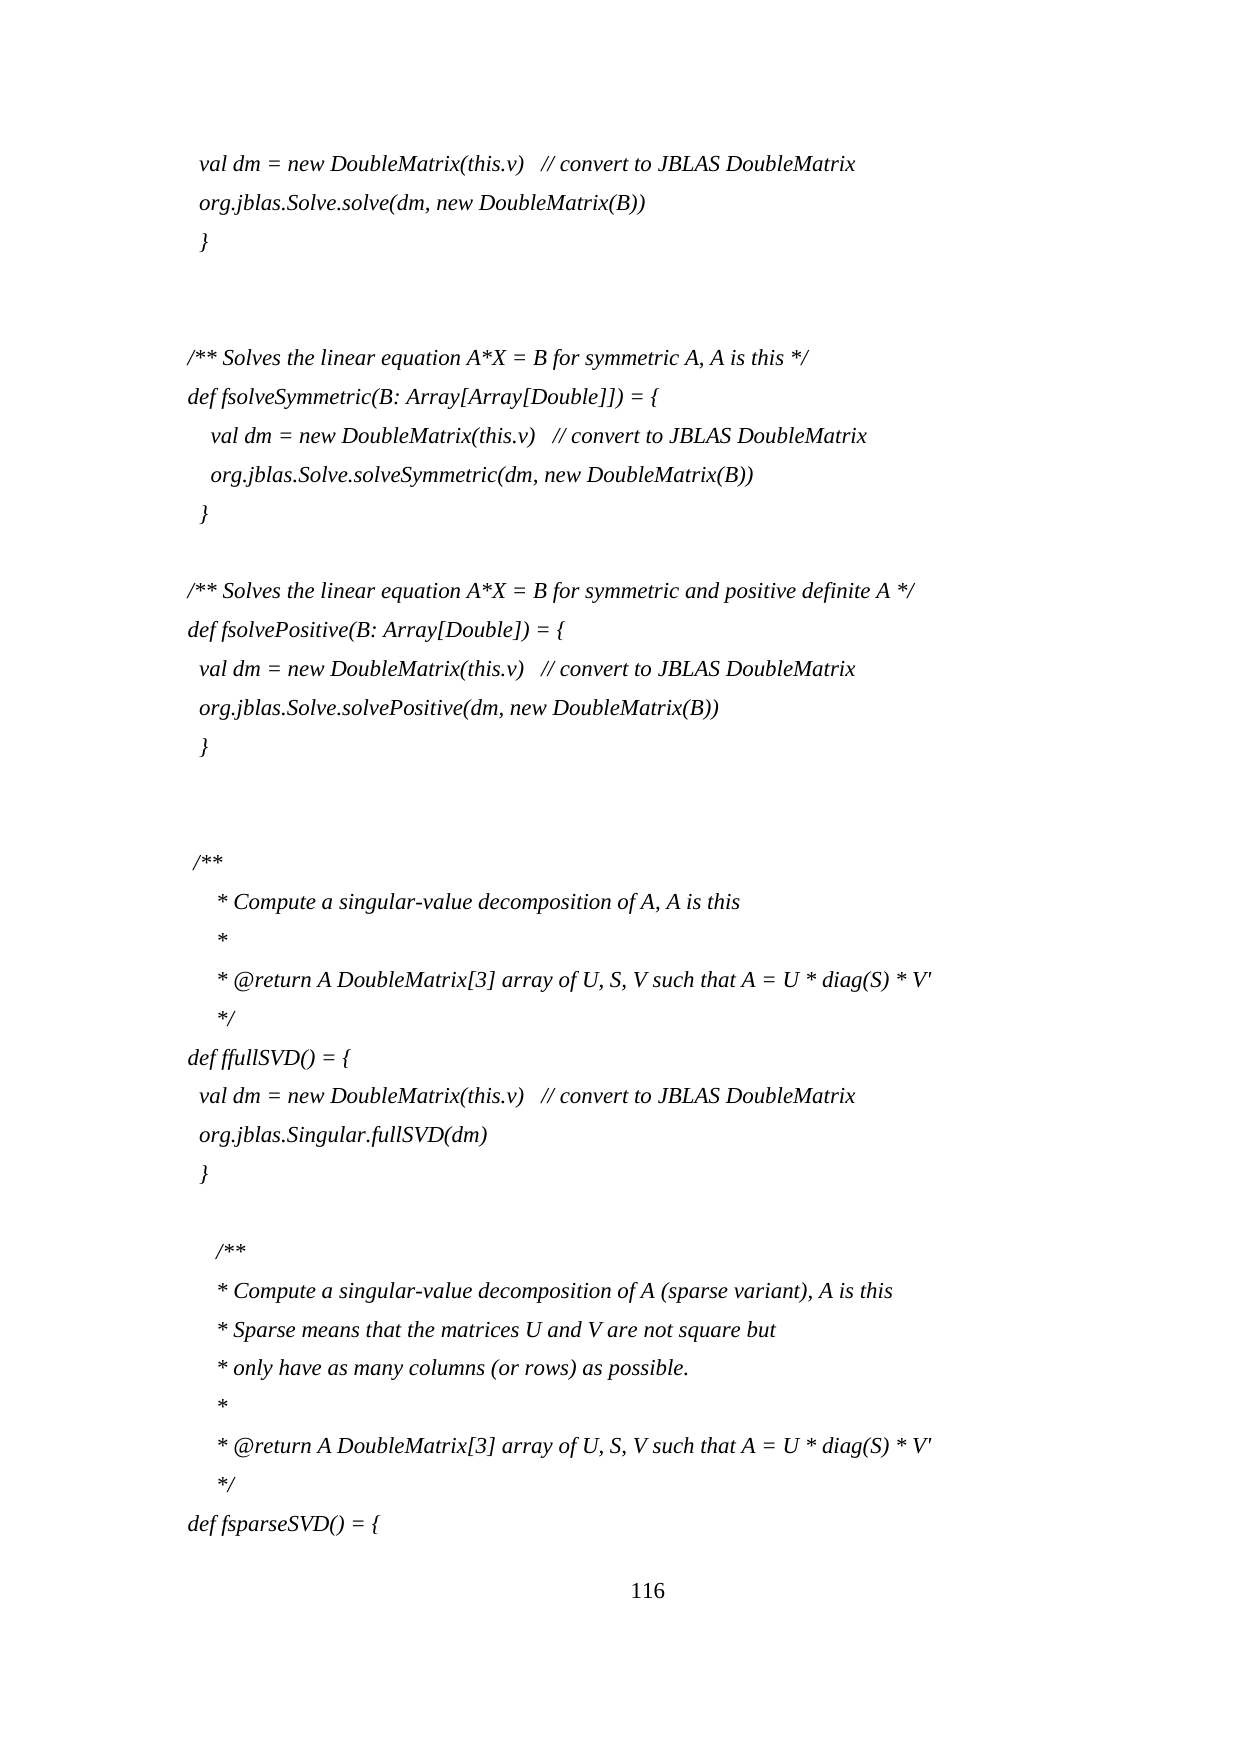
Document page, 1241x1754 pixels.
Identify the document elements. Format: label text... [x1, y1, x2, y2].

text def fsolvePositive(B: Array[Double]) = { [187, 616, 1108, 643]
text /** [187, 849, 1108, 876]
text /** Solves the linear equation A*X = B for symmetric A, A is this */ [187, 344, 1108, 371]
text val dm = new DoubleMatrix(this.v) // convert to JBLAS DoubleMatrix [187, 150, 1108, 176]
text org.jblas.Singular.fullSVD(dm) [187, 1121, 1108, 1148]
text * Compute a singular-value decomposition of A, A is this [187, 888, 1108, 914]
text */ [187, 1471, 1108, 1497]
text org.jblas.Solve.solvePositive(dm, new DoubleMatrix(B)) [187, 694, 1108, 720]
text def ffullSVD() = { [187, 1044, 1108, 1070]
text } [187, 733, 1108, 759]
text def fsolveSymmetric(B: Array[Array[Double]]) = { [187, 383, 1108, 409]
text } [187, 500, 1108, 526]
text /** [187, 1238, 1108, 1264]
text /** Solves the linear equation A*X = B for symmetric and positive definite A */ [187, 577, 1108, 604]
text } [187, 228, 1108, 254]
text * @return A DoubleMatrix[3] array of U, S, V such that A = U * diag(S) * V' [187, 966, 1108, 992]
text * only have as many columns (or rows) as possible. [187, 1354, 1108, 1381]
text * Sparse means that the matrices U and V are not square but [187, 1316, 1108, 1342]
text val dm = new DoubleMatrix(this.v) // convert to JBLAS DoubleMatrix [187, 422, 1108, 448]
text } [187, 1160, 1108, 1187]
text * Compute a singular-value decomposition of A (sparse variant), A is this [187, 1277, 1108, 1303]
text * @return A DoubleMatrix[3] array of U, S, V such that A = U * diag(S) * V' [187, 1432, 1108, 1458]
text org.jblas.Solve.solveSymmetric(dm, new DoubleMatrix(B)) [187, 461, 1108, 487]
text org.jblas.Solve.solve(dm, new DoubleMatrix(B)) [187, 189, 1108, 215]
text */ [187, 1005, 1108, 1031]
text def fsparseSVD() = { [187, 1510, 1108, 1536]
text * [187, 1393, 1108, 1420]
text val dm = new DoubleMatrix(this.v) // convert to JBLAS DoubleMatrix [187, 1082, 1108, 1109]
text val dm = new DoubleMatrix(this.v) // convert to JBLAS DoubleMatrix [187, 655, 1108, 681]
text * [187, 927, 1108, 953]
